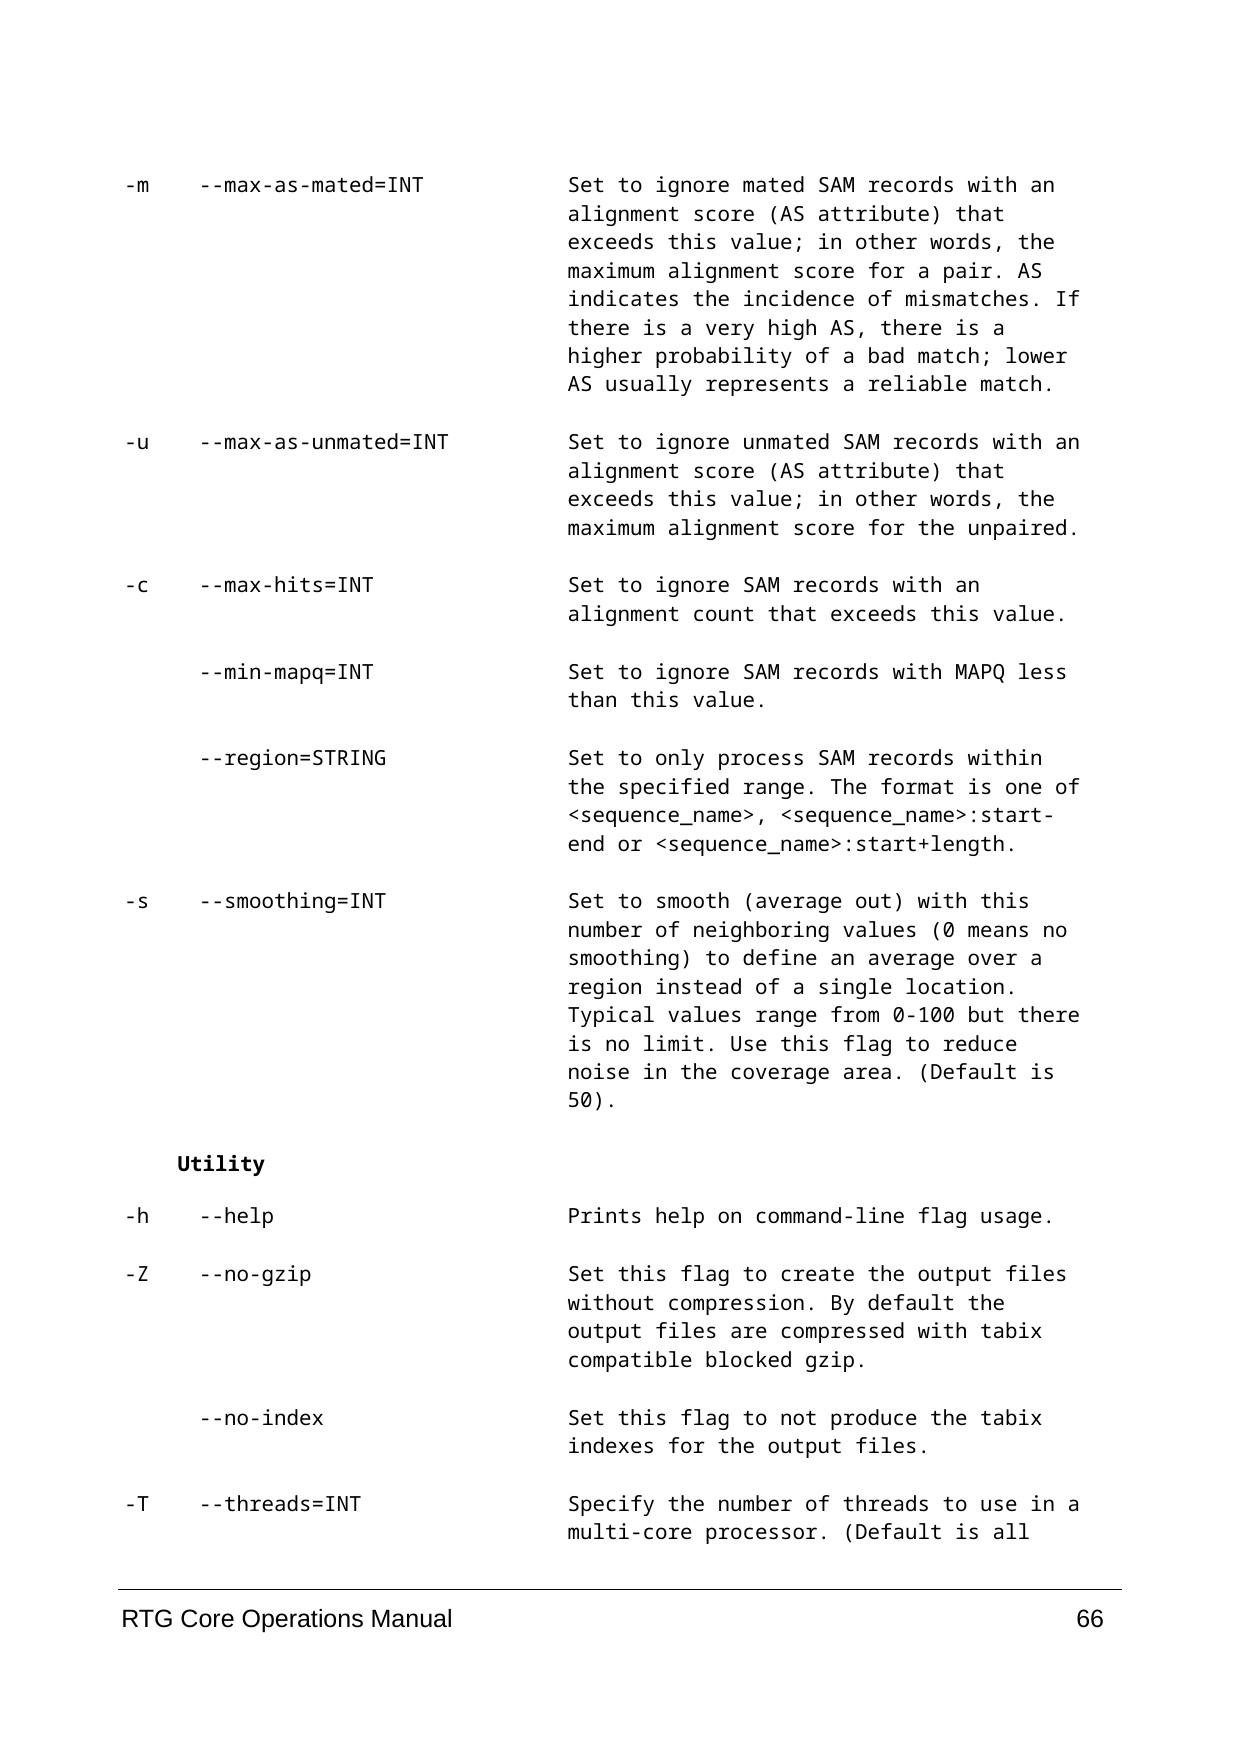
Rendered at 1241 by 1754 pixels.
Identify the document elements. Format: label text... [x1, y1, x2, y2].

table_header --help [193, 1190, 561, 1248]
table_cell --threads=INT [193, 1477, 561, 1546]
table_cell --no-index [193, 1391, 561, 1477]
table_cell --max-as-mated=INT [193, 159, 561, 416]
table_cell --max-hits=INT [193, 559, 561, 645]
table_cell Set this flag to create the output files without compression. By default the output files are compressed with tabix compatible blocked gzip. [561, 1248, 1093, 1391]
table_cell --no-gzip [193, 1248, 561, 1391]
table_cell [118, 732, 193, 875]
table_cell Set to smooth (average out) with this number of neighboring values (0 means no smoothing) to define an average over a region instead of a single location. Typical values range from 0-100 but there is no limit. Use this flag to reduce noise in the coverage area. (Default is 50). [561, 875, 1093, 1132]
table_cell [118, 1391, 193, 1477]
table_header Prints help on command-line flag usage. [561, 1190, 1093, 1248]
text Utility [177, 1149, 1122, 1178]
table_cell --region=STRING [193, 732, 561, 875]
table_cell [118, 645, 193, 732]
table_cell --smoothing=INT [193, 875, 561, 1132]
table_cell -s [118, 875, 193, 1132]
table_cell --max-as-unmated=INT [193, 416, 561, 559]
table_cell Set to ignore SAM records with MAPQ less than this value. [561, 645, 1093, 732]
table_cell Set to ignore SAM records with an alignment count that exceeds this value. [561, 559, 1093, 645]
table_cell -Z [118, 1248, 193, 1391]
table_cell -c [118, 559, 193, 645]
table_cell --min-mapq=INT [193, 645, 561, 732]
table_cell -u [118, 416, 193, 559]
table_cell -T [118, 1477, 193, 1546]
table_cell -m [118, 159, 193, 416]
table_header -h [118, 1190, 193, 1248]
table_cell Set this flag to not produce the tabix indexes for the output files. [561, 1391, 1093, 1477]
table_cell Specify the number of threads to use in a multi-core processor. (Default is all [561, 1477, 1093, 1546]
table_cell Set to ignore unmated SAM records with an alignment score (AS attribute) that exceeds this value; in other words, the maximum alignment score for the unpaired. [561, 416, 1093, 559]
table_cell Set to only process SAM records within the specified range. The format is one of <sequence_name>, <sequence_name>:start-end or <sequence_name>:start+length. [561, 732, 1093, 875]
table_cell Set to ignore mated SAM records with an alignment score (AS attribute) that exceeds this value; in other words, the maximum alignment score for a pair. AS indicates the incidence of mismatches. If there is a very high AS, there is a higher probability of a bad match; lower AS usually represents a reliable match. [561, 159, 1093, 416]
